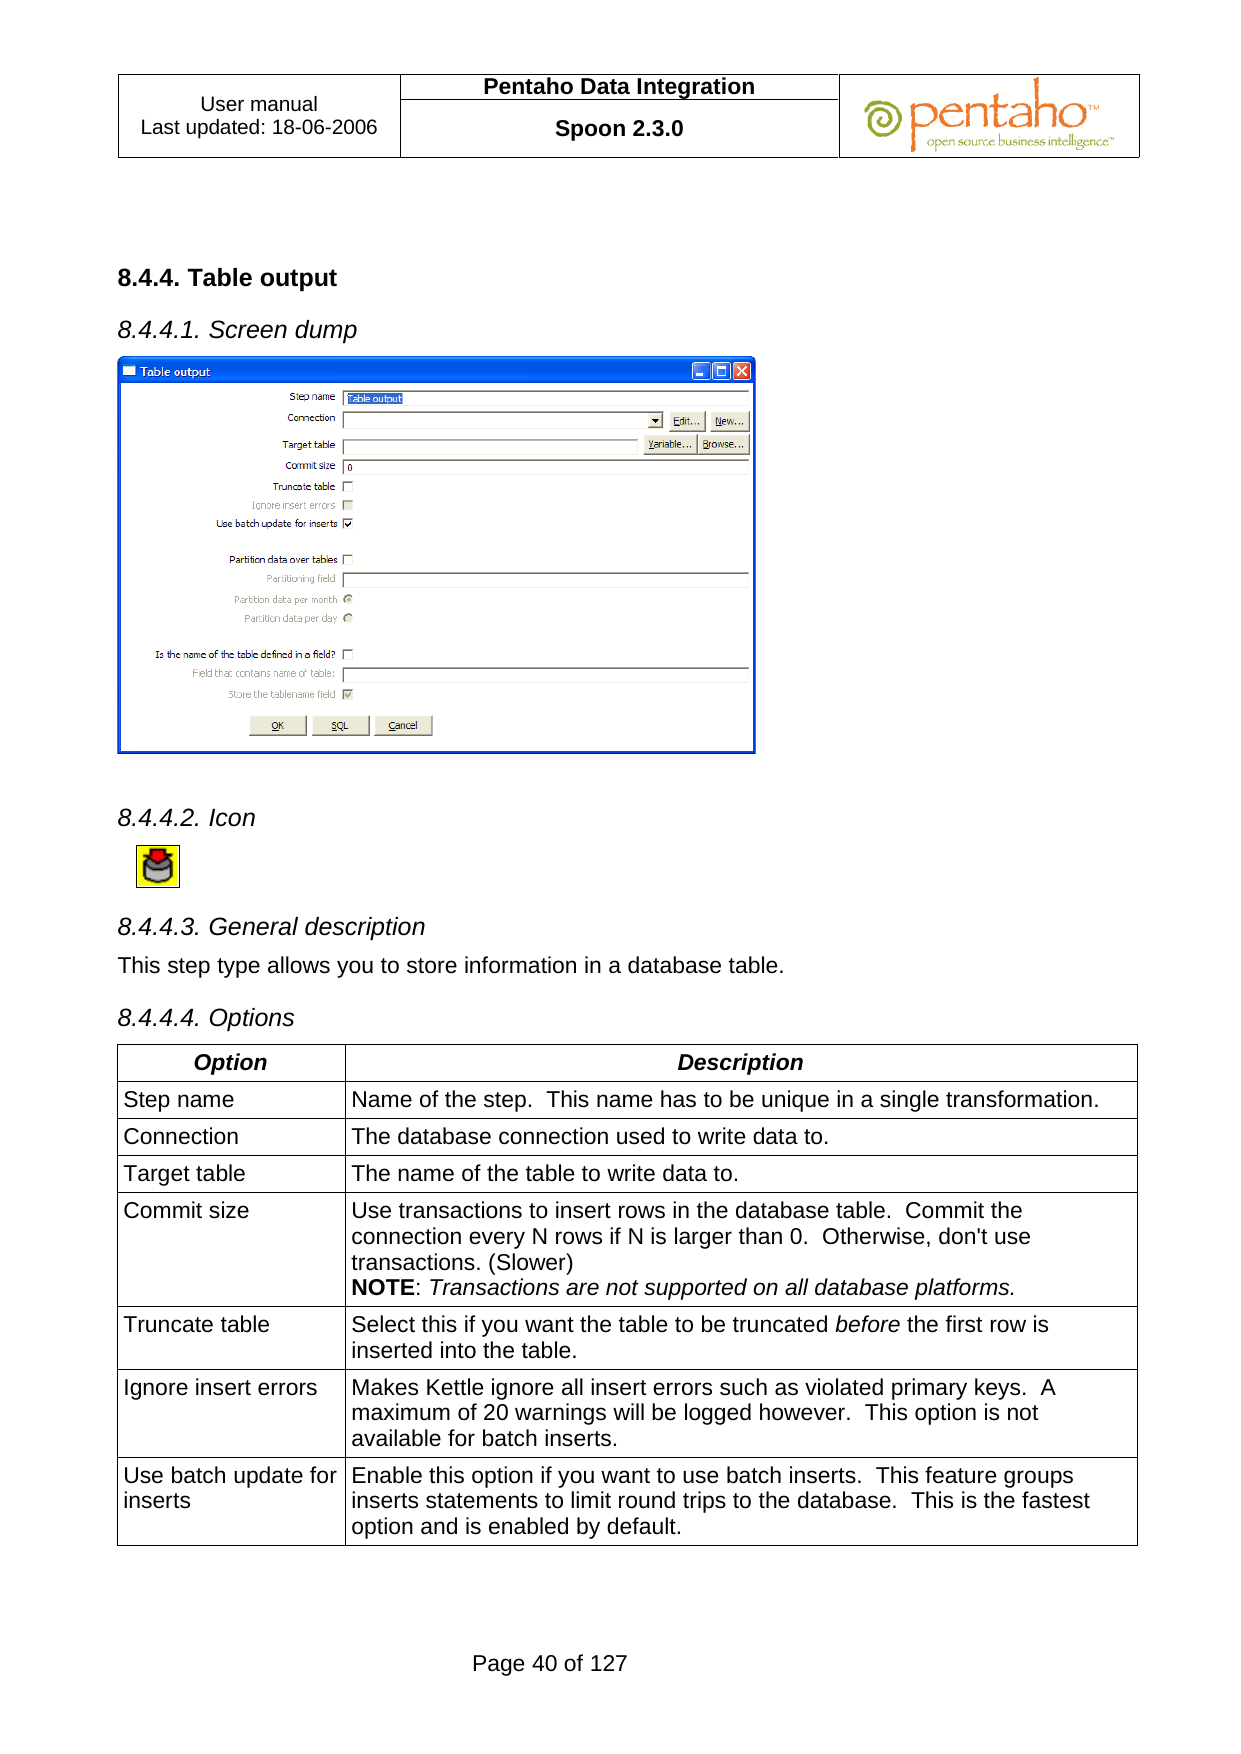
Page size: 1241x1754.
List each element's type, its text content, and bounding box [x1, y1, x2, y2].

table_cell The name of the table to write data to. [346, 1156, 1137, 1192]
subtitle Table output [117, 263, 1137, 291]
table_cell Use batch update for inserts [118, 1458, 345, 1545]
text This step type allows you to store information in a database table. [117, 953, 1137, 978]
table_header Description [346, 1045, 1137, 1081]
table_cell Step name [118, 1082, 345, 1118]
picture [117, 356, 756, 754]
table_cell The database connection used to write data to. [346, 1119, 1137, 1155]
table_cell Truncate table [118, 1307, 345, 1369]
table_cell Enable this option if you want to use batch inserts. This feature groups inserts statements to limit round trips to the database. This is the fastest option and is enabled by default. [346, 1458, 1137, 1545]
subtitle General description [117, 912, 1137, 941]
table_cell Commit size [118, 1193, 345, 1306]
table_cell Select this if you want the table to be truncated before the first row is inserted into the table. [346, 1307, 1137, 1369]
subtitle Options [117, 1003, 1137, 1032]
table_cell Ignore insert errors [118, 1370, 345, 1457]
table_cell Use transactions to insert rows in the database table. Commit the connection every N rows if N is larger than 0. Otherwise, don't use transactions. (Slower) NOTE: Transactions are not supported on all database platforms. [346, 1193, 1137, 1306]
table_cell Target table [118, 1156, 345, 1192]
table_header Option [118, 1045, 345, 1081]
table_cell Makes Kettle ignore all insert errors such as violated primary keys. A maximum of 20 warnings will be logged however. This option is not available for batch inserts. [346, 1370, 1137, 1457]
subtitle Screen dump [117, 316, 1137, 344]
table_cell Connection [118, 1119, 345, 1155]
subtitle Icon [117, 804, 1137, 832]
table_cell Name of the step. This name has to be unique in a single transformation. [346, 1082, 1137, 1118]
